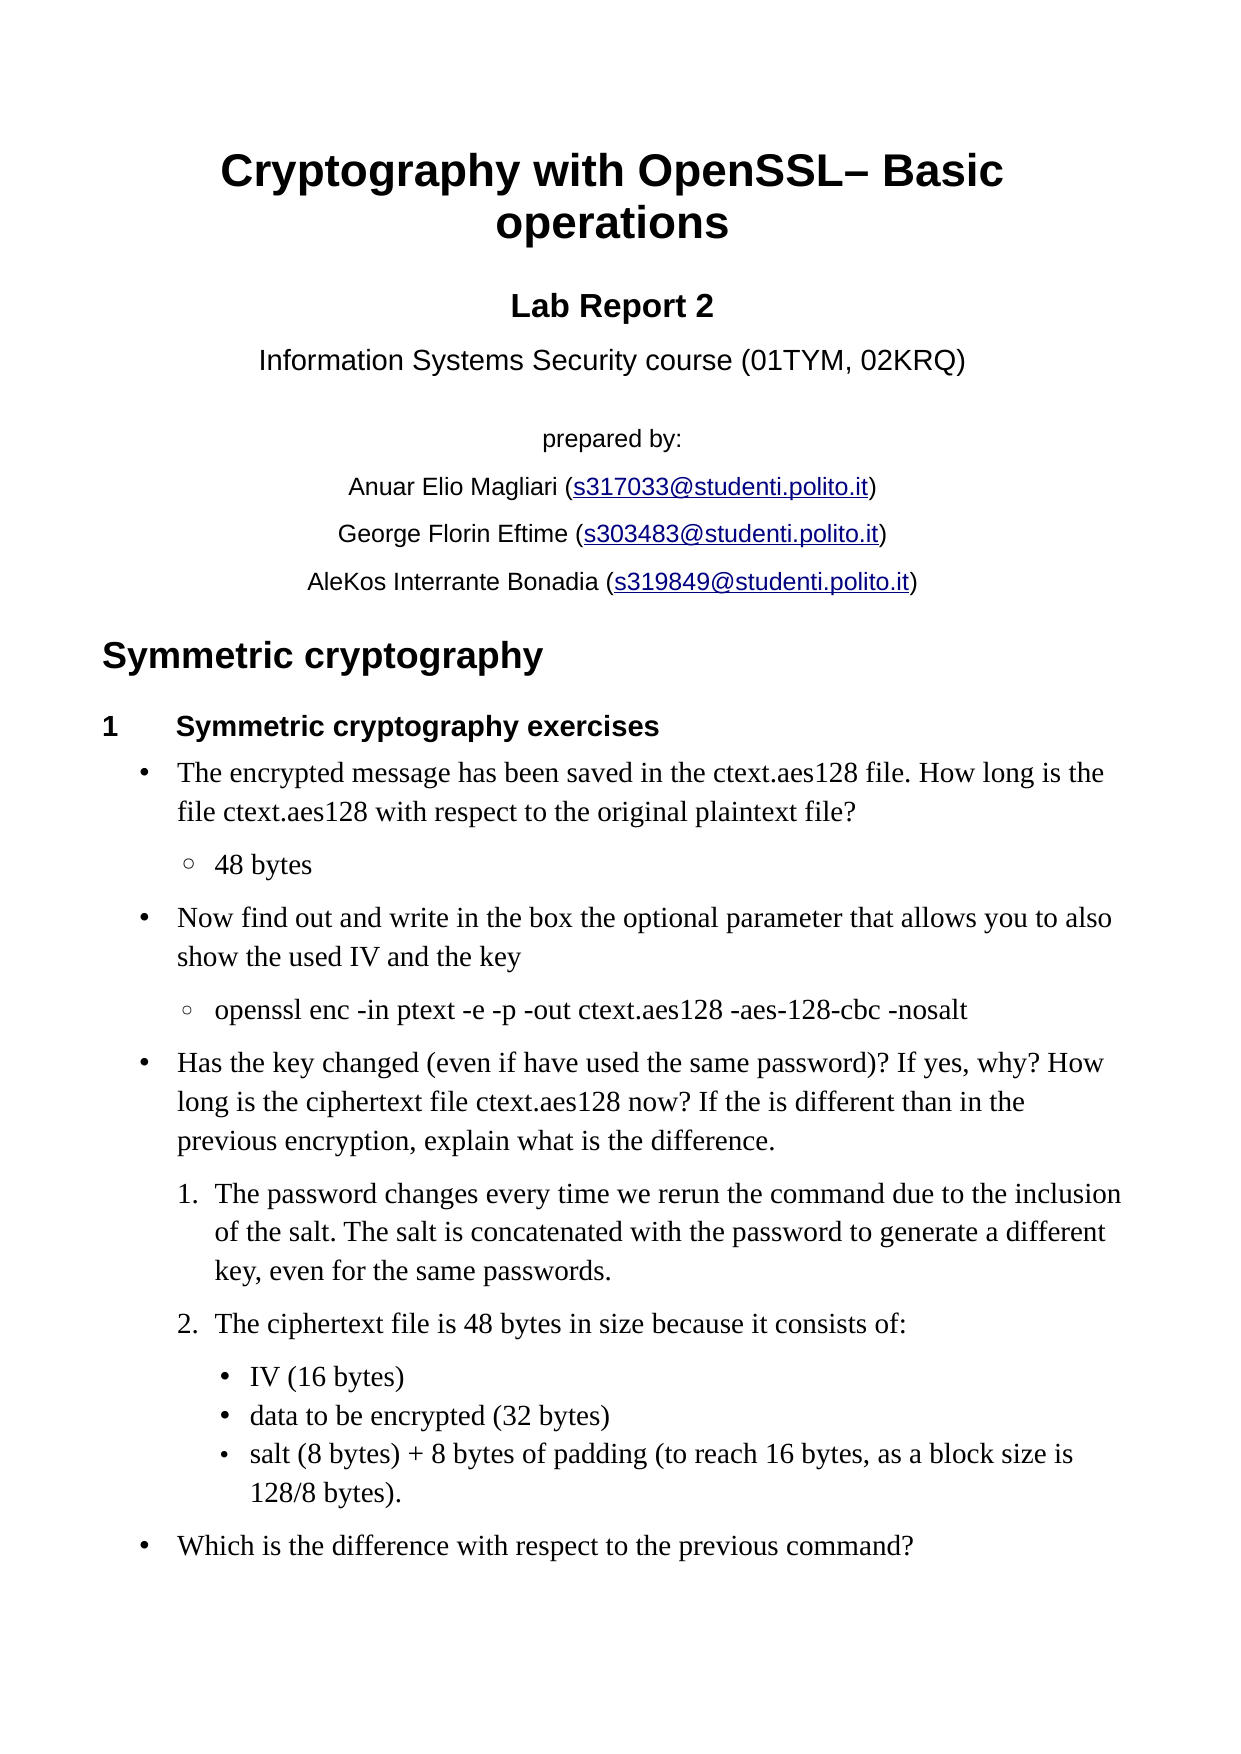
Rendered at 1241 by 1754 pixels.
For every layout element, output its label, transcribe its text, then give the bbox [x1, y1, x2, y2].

list Now find out and write in the box the optional parameter that allows you to also show the used IV and the key [139, 901, 1123, 973]
subtitle Symmetric cryptography exercises [102, 709, 1123, 743]
subtitle Anuar Elio Magliari (s317033@studenti.polito.it) [102, 472, 1123, 501]
list The ciphertext file is 48 bytes in size because it consists of: [177, 1306, 1123, 1339]
list The password changes every time we rerun the command due to the inclusion of the salt. The salt is concatenated with the password to generate a different key, even for the same passwords. [177, 1176, 1123, 1286]
list Has the key changed (even if have used the same password)? If yes, why? How long is the ciphertext file ctext.aes128 now? If the is different than in the previous encryption, explain what is the difference. [139, 1045, 1123, 1156]
list 48 bytes [177, 847, 1123, 881]
list salt (8 bytes) + 8 bytes of padding (to reach 16 bytes, as a block size is 128/8 bytes). [220, 1436, 1123, 1508]
subtitle George Florin Eftime (s303483@studenti.polito.it) [102, 519, 1123, 548]
list Which is the difference with respect to the previous command? [139, 1528, 1123, 1562]
list The encrypted message has been saved in the ctext.aes128 file. How long is the file ctext.aes128 with respect to the original plaintext file? [139, 756, 1123, 828]
title Cryptography with OpenSSL– Basic operations [102, 143, 1123, 248]
list IV (16 bytes) [220, 1359, 1123, 1393]
subtitle AleKos Interrante Bonadia (s319849@studenti.polito.it) [102, 567, 1123, 596]
list openssl enc -in ptext -e -p -out ctext.aes128 -aes-128-cbc -nosalt [177, 992, 1123, 1026]
list data to be encrypted (32 bytes) [220, 1398, 1123, 1431]
subtitle Symmetric cryptography [102, 633, 1123, 676]
subtitle prepared by: [102, 424, 1123, 453]
subtitle Lab Report 2 [102, 286, 1123, 324]
subtitle Information Systems Security course (01TYM, 02KRQ) [102, 343, 1123, 377]
